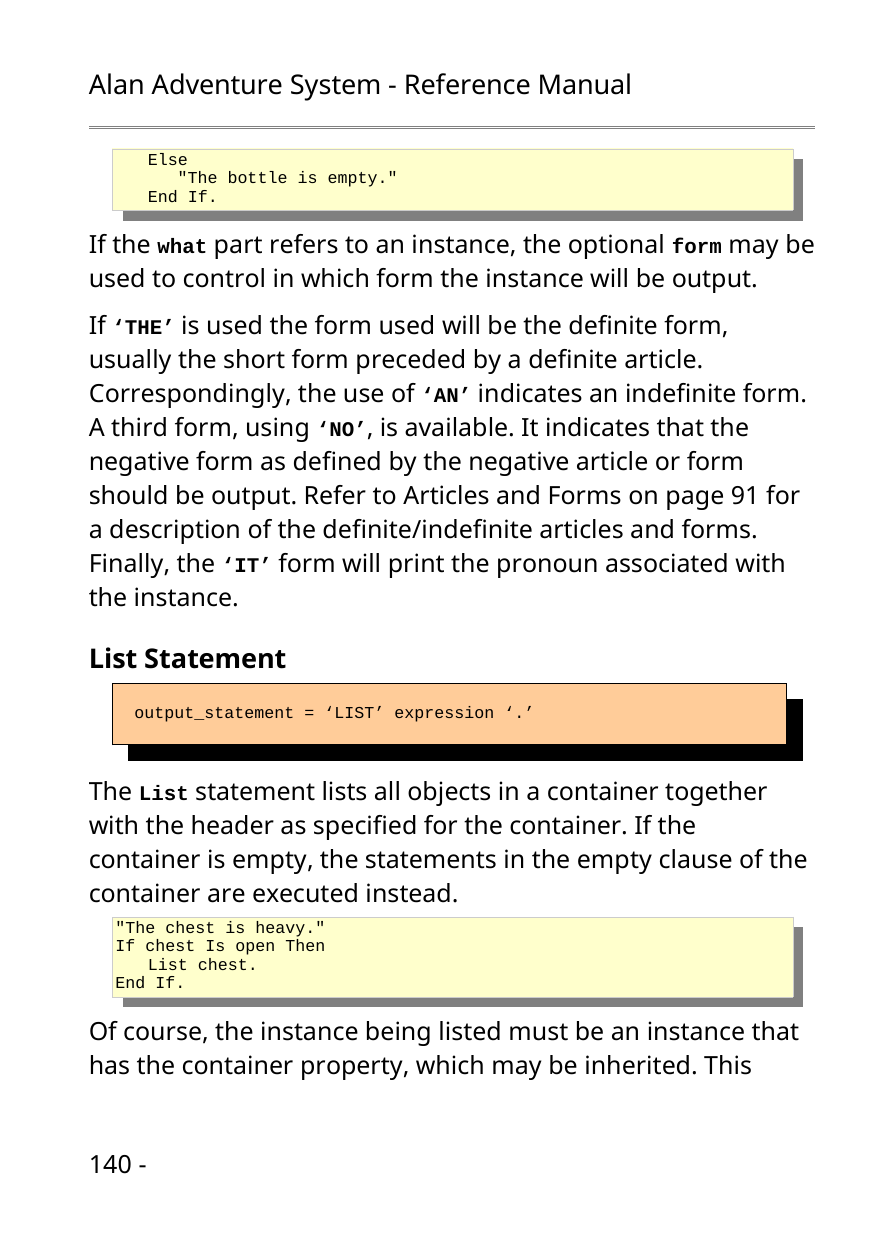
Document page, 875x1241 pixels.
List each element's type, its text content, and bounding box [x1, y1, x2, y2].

text Else "The bottle is empty." End If. [113, 150, 793, 210]
text output_statement = ‘LIST’ expression ‘.’ [113, 684, 786, 744]
text If the what part refers to an instance, the optional form may be used to control in which form the instance will be output. [88, 227, 815, 295]
text The List statement lists all objects in a container together with the header as specified for the container. If the container is empty, the statements in the emp­ty clause of the container are executed instead. [88, 774, 815, 910]
subtitle List Statement [88, 639, 815, 676]
text "The chest is heavy." If chest Is open Then List chest. End If. [113, 918, 793, 997]
text Of course, the instance being listed must be an instance that has the container property, which may be inherited. This [88, 1014, 815, 1082]
text If ‘THE’ is used the form used will be the definite form, usually the short form preceded by a definite article. Correspondingly, the use of ‘AN’ indicates an indefinite form. A third form, using ‘NO’, is available. It indicates that the negative form as defined by the negative article or form should be output. Refer to Articles and Forms on page 66 for a description of the definite/indefinite articles and forms. Finally, the ‘IT’ form will print the pronoun associated with the instance. [88, 308, 815, 614]
